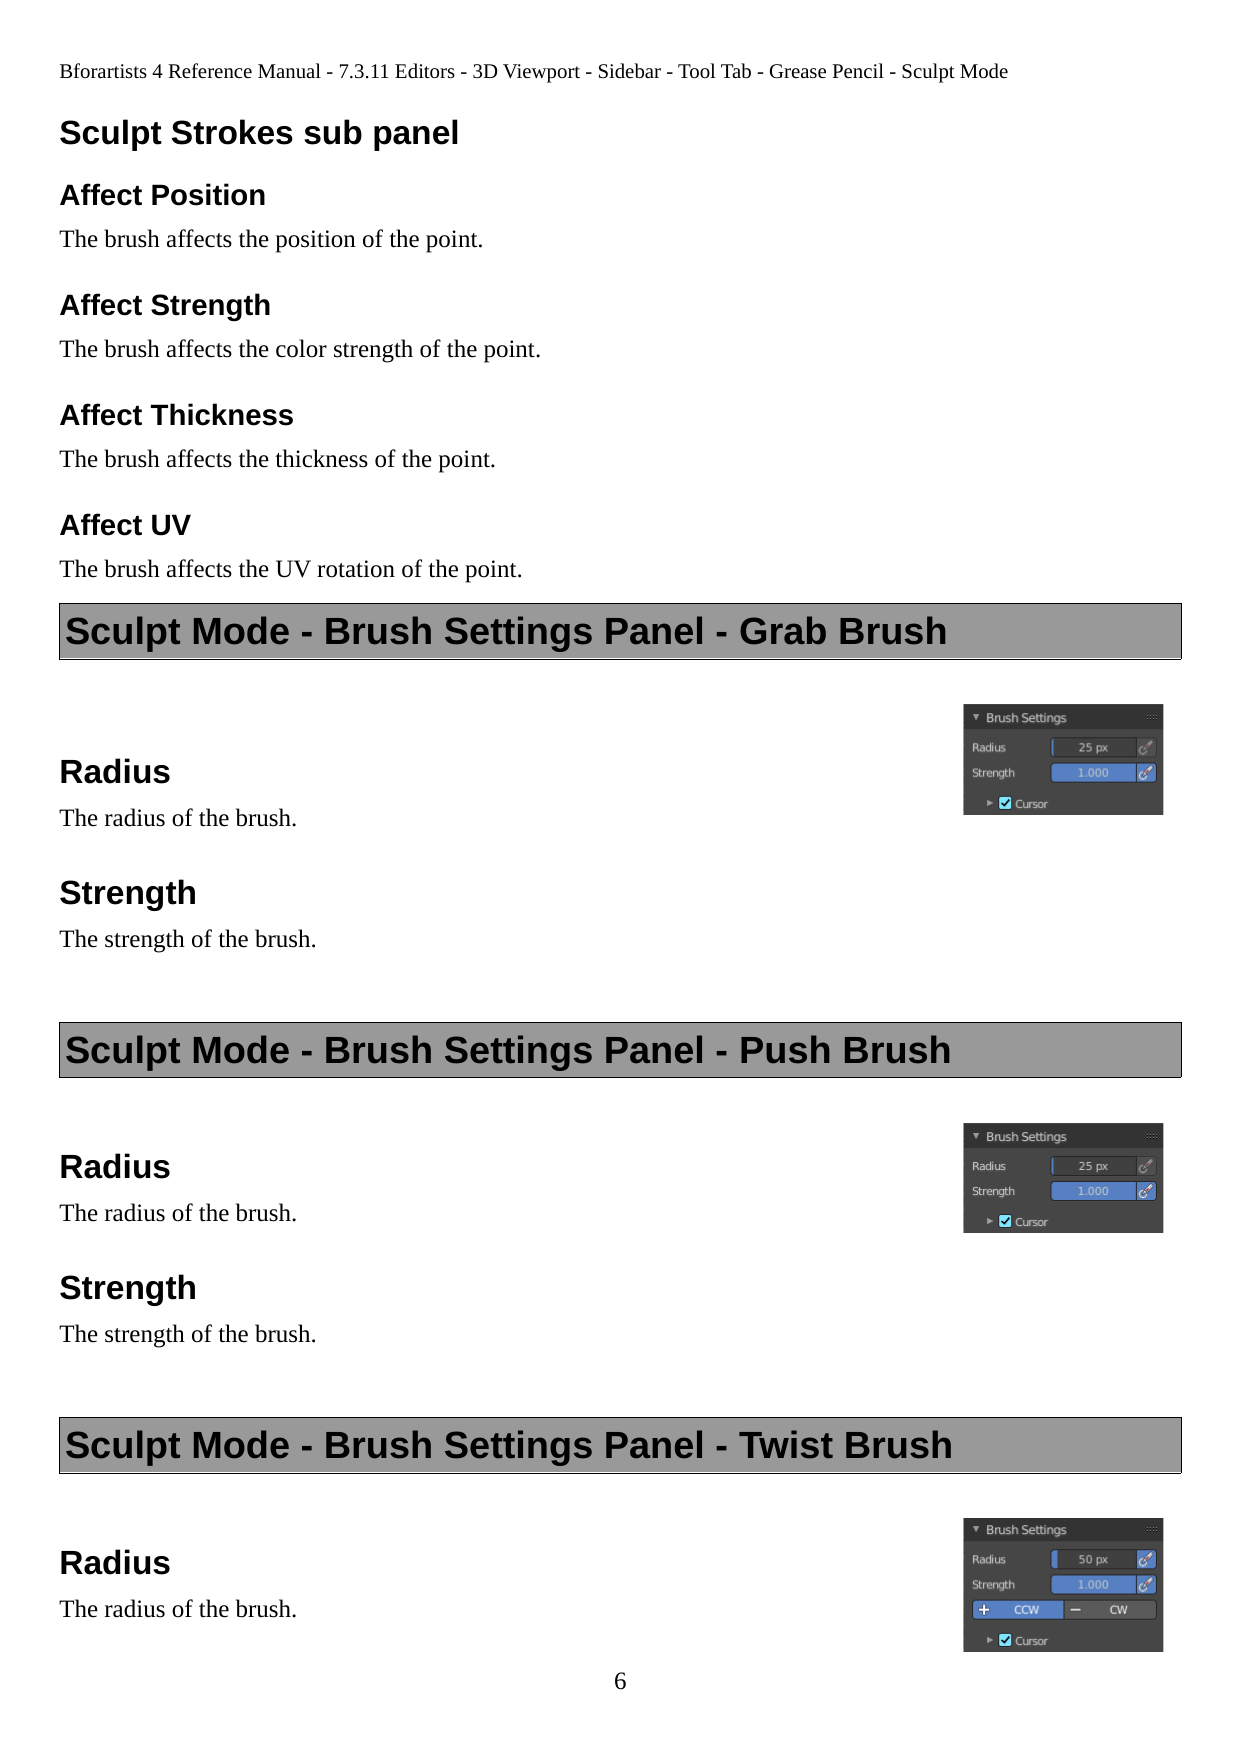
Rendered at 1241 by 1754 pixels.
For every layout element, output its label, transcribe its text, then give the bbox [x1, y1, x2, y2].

text [1164, 1198, 1181, 1227]
subtitle Strength [59, 872, 1181, 911]
text The brush affects the thickness of the point. [59, 444, 1181, 473]
subtitle Radius [59, 751, 963, 790]
text The brush affects the color strength of the point. [59, 334, 1181, 363]
text The radius of the brush. [59, 1594, 963, 1622]
table_header Sculpt Mode - Brush Settings Panel - Grab Brush [60, 604, 1181, 658]
table_header Sculpt Mode - Brush Settings Panel - Push Brush [60, 1023, 1181, 1077]
subtitle [1164, 1542, 1181, 1581]
subtitle Affect Thickness [59, 398, 1181, 432]
subtitle Radius [59, 1542, 963, 1581]
subtitle [1164, 1147, 1181, 1186]
subtitle [1164, 751, 1181, 790]
text The radius of the brush. [59, 803, 1181, 831]
text The strength of the brush. [59, 924, 1181, 952]
subtitle Affect Strength [59, 288, 1181, 322]
text The brush affects the position of the point. [59, 224, 1181, 253]
subtitle Radius [59, 1147, 963, 1186]
text The brush affects the UV rotation of the point. [59, 554, 1181, 583]
picture [963, 704, 1164, 815]
picture [963, 1518, 1164, 1652]
subtitle Sculpt Strokes sub panel [59, 113, 1181, 151]
picture [963, 1123, 1164, 1233]
text The radius of the brush. [59, 1198, 963, 1227]
subtitle Strength [59, 1268, 1181, 1307]
text The strength of the brush. [59, 1319, 1181, 1348]
subtitle Affect Position [59, 178, 1181, 212]
table_header Sculpt Mode - Brush Settings Panel - Twist Brush [60, 1418, 1181, 1472]
subtitle Affect UV [59, 508, 1181, 542]
